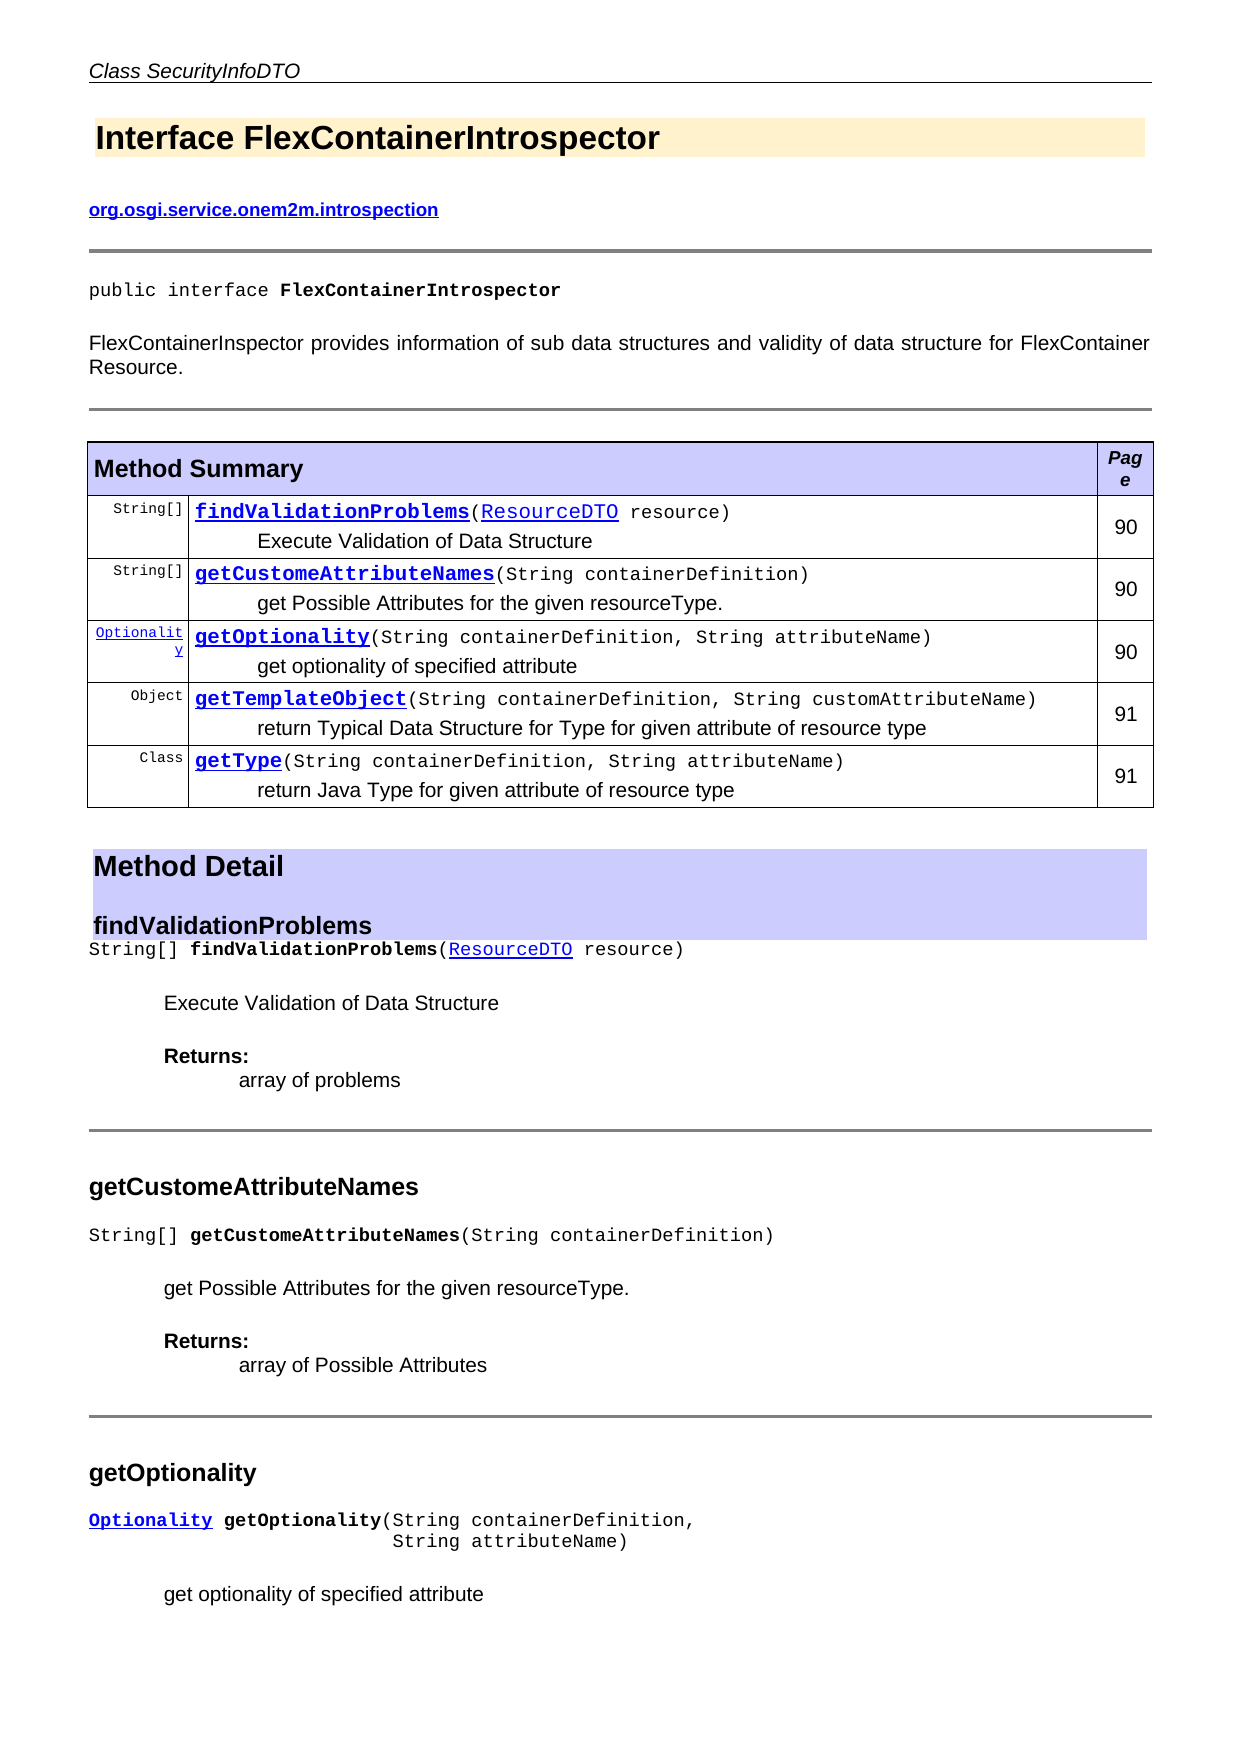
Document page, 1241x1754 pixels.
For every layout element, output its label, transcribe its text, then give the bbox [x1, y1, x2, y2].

subtitle getCustomeAttributeNames [88, 1169, 1152, 1201]
subtitle Interface FlexContainerIntrospector [95, 118, 1145, 157]
table_header Method Summary [88, 443, 1097, 495]
subtitle getOptionality [88, 1454, 1152, 1486]
table_cell 90 [1098, 496, 1153, 557]
text Returns: [163, 1043, 1152, 1067]
table_header Page [1098, 443, 1153, 495]
text public interface FlexContainerIntrospector [88, 281, 1152, 302]
table_cell Object [88, 683, 188, 745]
text array of Possible Attributes [238, 1353, 1152, 1377]
table_cell 91 [1098, 683, 1153, 745]
table_cell getType(String containerDefinition, String attributeName) return Java Type for given attribute of resource type [189, 746, 1097, 807]
text array of problems [238, 1067, 1152, 1091]
table_cell Class [88, 746, 188, 807]
text FlexContainerInspector provides information of sub data structures and validity of data structure for FlexContainer Resource. [88, 331, 1152, 379]
text Optionality getOptionality(String containerDefinition, String attributeName) [88, 1511, 1152, 1553]
text String[] getCustomeAttributeNames(String containerDefinition) [88, 1225, 1152, 1247]
text Returns: [163, 1329, 1152, 1353]
table_cell Optionality [88, 621, 188, 682]
text get Possible Attributes for the given resourceType. [163, 1276, 1152, 1300]
table_cell 90 [1098, 621, 1153, 682]
subtitle Method Detail [93, 849, 1147, 883]
table_cell 91 [1098, 746, 1153, 807]
table_cell String[] [88, 559, 188, 620]
text get optionality of specified attribute [163, 1582, 1152, 1606]
text org.osgi.service.onem2m.introspection [88, 198, 1152, 220]
table_cell findValidationProblems(ResourceDTO resource) Execute Validation of Data Structure [189, 496, 1097, 557]
table_cell getTemplateObject(String containerDefinition, String customAttributeName) return Typical Data Structure for Type for given attribute of resource type [189, 683, 1097, 745]
table_cell 90 [1098, 559, 1153, 620]
text Execute Validation of Data Structure [163, 990, 1152, 1014]
text String[] findValidationProblems(ResourceDTO resource) [88, 940, 1152, 961]
subtitle findValidationProblems [93, 911, 1147, 940]
table_cell String[] [88, 496, 188, 557]
table_cell getCustomeAttributeNames(String containerDefinition) get Possible Attributes for the given resourceType. [189, 559, 1097, 620]
table_cell getOptionality(String containerDefinition, String attributeName) get optionality of specified attribute [189, 621, 1097, 682]
